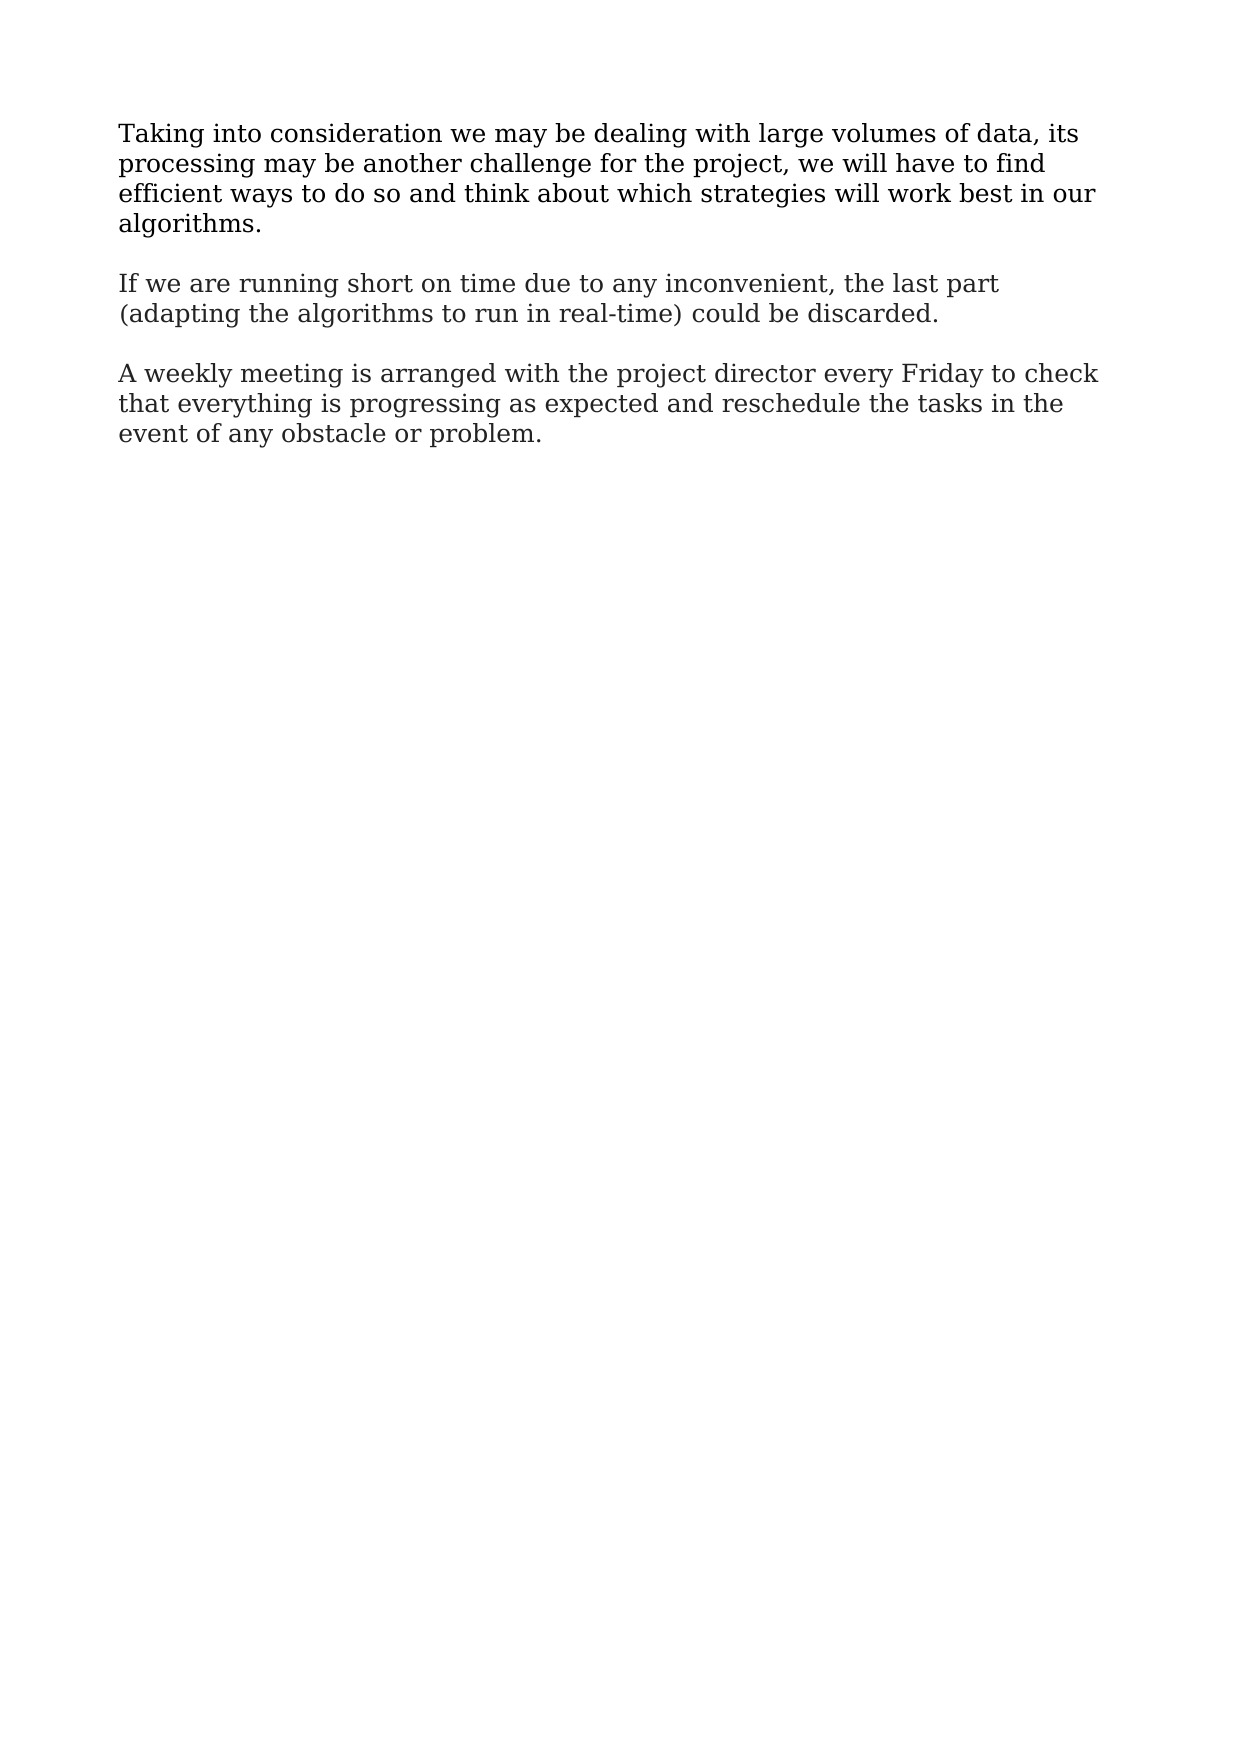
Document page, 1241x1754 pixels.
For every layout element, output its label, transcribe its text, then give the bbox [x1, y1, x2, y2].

text If we are running short on time due to any inconvenient, the last part (adapting the algorithms to run in real-time) could be discarded. [118, 268, 1122, 328]
text Taking into consideration we may be dealing with large volumes of data, its processing may be another challenge for the project, we will have to find efficient ways to do so and think about which strategies will work best in our algorithms. [118, 118, 1122, 238]
text A weekly meeting is arranged with the project director every Friday to check that everything is progressing as expected and reschedule the tasks in the event of any obstacle or problem. [118, 358, 1122, 448]
